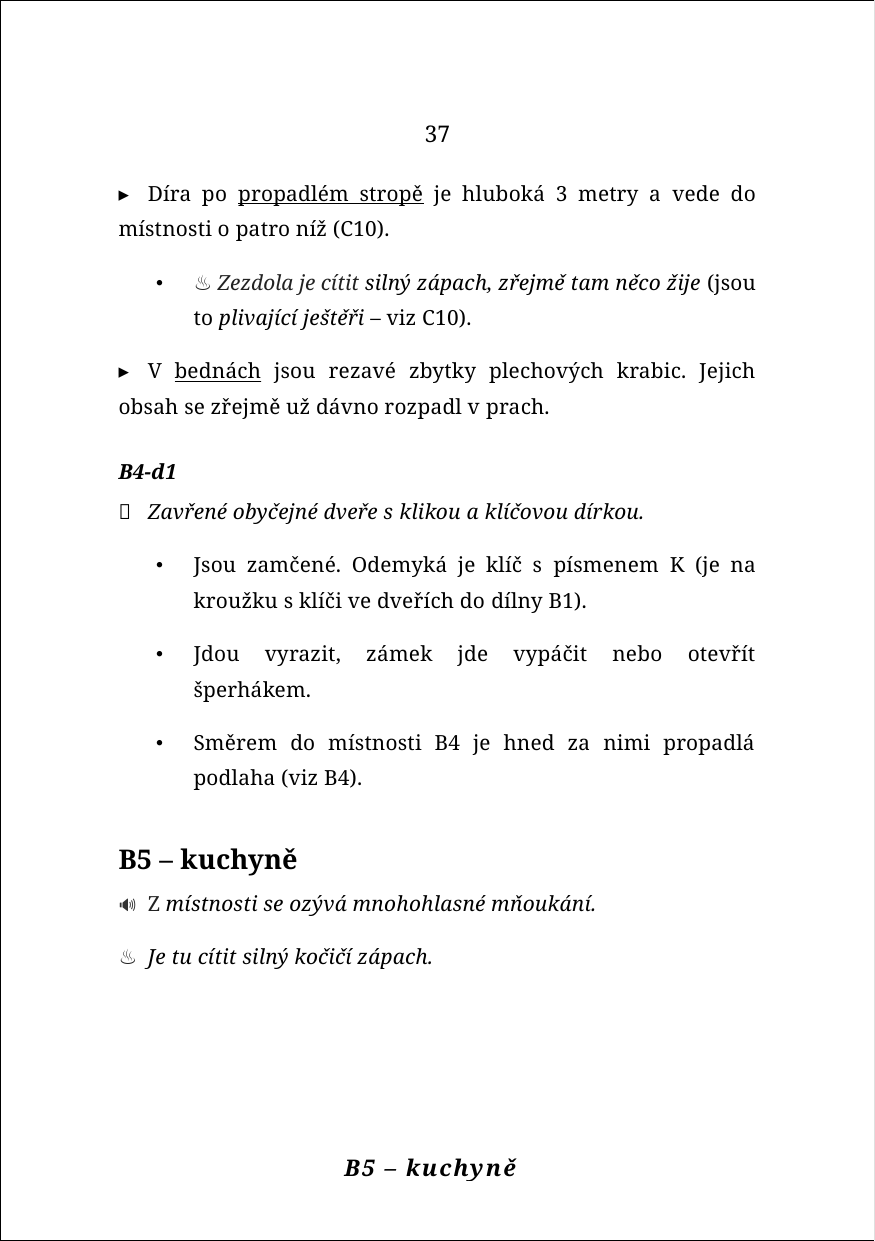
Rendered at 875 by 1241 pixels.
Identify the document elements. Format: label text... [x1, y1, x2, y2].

subtitle B5 – kuchyně [118, 840, 756, 877]
text ♨ Je tu cítit silný kočičí zápach. [118, 942, 756, 971]
list Jdou vyrazit, zámek jde vypáčit nebo otevřít šperhákem. [156, 639, 756, 703]
list Jsou zamčené. Odemyká je klíč s⁠ písmenem K⁠ (je na kroužku s⁠ klíči ve dveřích do dílny B1). [156, 550, 756, 614]
subtitle B4-d1 [118, 457, 756, 485]
text 🚪 Zavřené obyčejné dveře s⁠ klikou a⁠ klíčovou dírkou. [118, 497, 756, 526]
list Směrem do místnosti B4 je hned za nimi propadlá podlaha (viz B4). [156, 728, 756, 792]
text 🔊 Z⁠ místnosti se ozývá mnohohlasné mňoukání. [118, 889, 756, 917]
text ▸ V⁠ bednách jsou rezavé zbytky plechových krabic. Jejich obsah se zřejmě už dávno rozpadl v⁠ prach. [118, 356, 756, 420]
text ▸ Díra po propadlém stropě je hluboká 3 metry a⁠ vede do místnosti o⁠ patro níž (C10). [118, 179, 756, 243]
list ♨ Zezdola je cítit silný zápach, zřejmě tam něco žije (jsou to plivající ještěři – viz C10). [156, 268, 756, 332]
